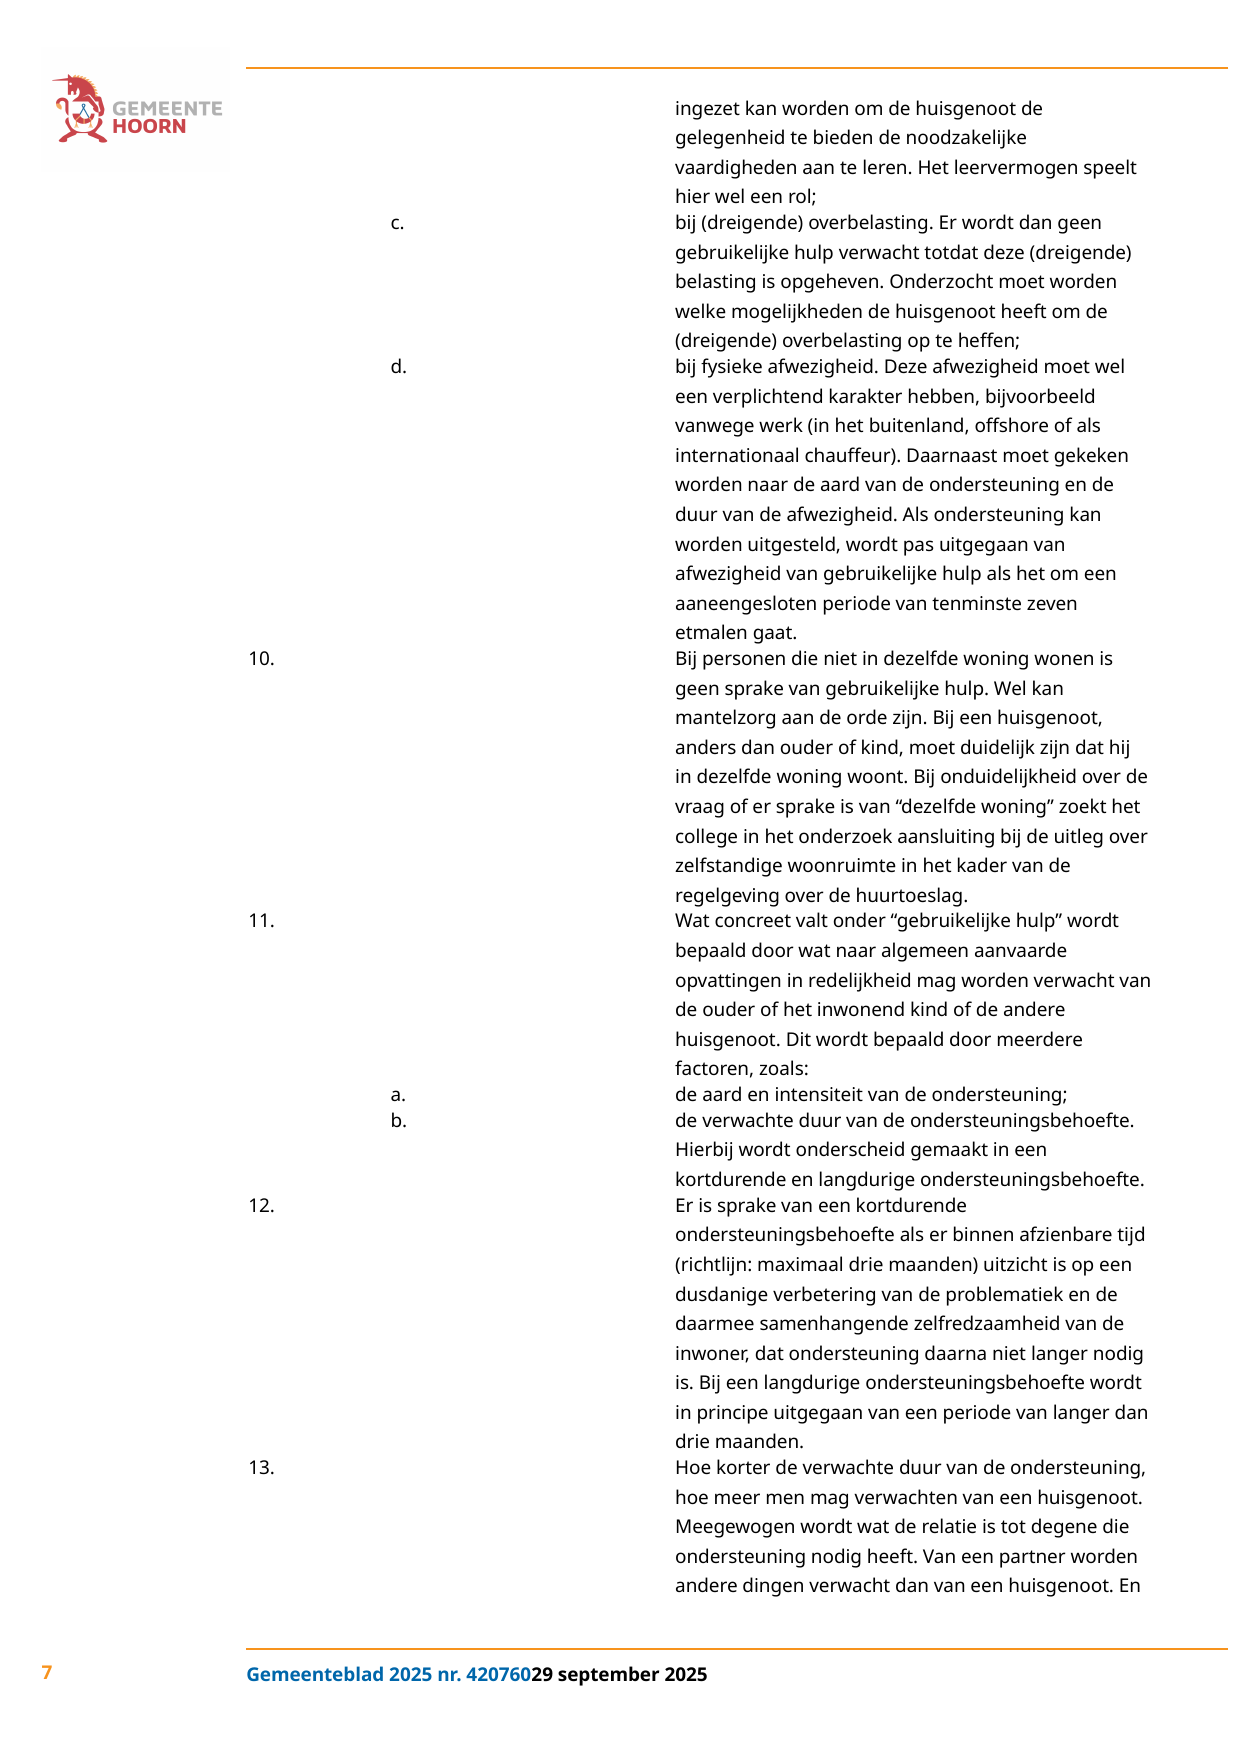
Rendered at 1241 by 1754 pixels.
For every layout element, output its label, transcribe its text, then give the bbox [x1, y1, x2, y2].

table_cell [390, 1454, 533, 1598]
table_cell [533, 1192, 675, 1454]
table_cell [248, 1107, 390, 1192]
table_cell [248, 353, 390, 645]
table_cell [533, 209, 675, 353]
table_cell 12. [248, 1192, 390, 1454]
table_cell c. [390, 209, 533, 353]
table_cell b. [390, 1107, 533, 1192]
table_cell [533, 1081, 675, 1107]
table_cell 11. [248, 908, 390, 1081]
table_cell d. [390, 353, 533, 645]
table_cell [248, 209, 390, 353]
table_cell [248, 95, 390, 209]
table_cell bij fysieke afwezigheid. Deze afwezigheid moet wel een verplichtend karakter hebben, bijvoorbeeld vanwege werk (in het buitenland, offshore of als internationaal chauffeur). Daarnaast moet gekeken worden naar de aard van de ondersteuning en de duur van de afwezigheid. Als ondersteuning kan worden uitgesteld, wordt pas uitgegaan van afwezigheid van gebruikelijke hulp als het om een aaneengesloten periode van tenminste zeven etmalen gaat. [675, 353, 1152, 645]
table_cell [533, 645, 675, 908]
table_cell [248, 1081, 390, 1107]
table_cell [390, 95, 533, 209]
table_cell 10. [248, 645, 390, 908]
table_cell de verwachte duur van de ondersteuningsbehoefte. Hierbij wordt onderscheid gemaakt in een kortdurende en langdurige ondersteuningsbehoefte. [675, 1107, 1152, 1192]
table_cell 13. [248, 1454, 390, 1598]
table_cell [533, 1454, 675, 1598]
table_cell Bij personen die niet in dezelfde woning wonen is geen sprake van gebruikelijke hulp. Wel kan mantelzorg aan de orde zijn. Bij een huisgenoot, anders dan ouder of kind, moet duidelijk zijn dat hij in dezelfde woning woont. Bij onduidelijkheid over de vraag of er sprake is van “dezelfde woning” zoekt het college in het onderzoek aansluiting bij de uitleg over zelfstandige woonruimte in het kader van de regelgeving over de huurtoeslag. [675, 645, 1152, 908]
table_cell [533, 95, 675, 209]
table_cell a. [390, 1081, 533, 1107]
table_cell [533, 1107, 675, 1192]
table_cell [533, 353, 675, 645]
table_cell [390, 908, 533, 1081]
table_cell ingezet kan worden om de huisgenoot de gelegenheid te bieden de noodzakelijke vaardigheden aan te leren. Het leervermogen speelt hier wel een rol; [675, 95, 1152, 209]
table_cell Hoe korter de verwachte duur van de ondersteuning, hoe meer men mag verwachten van een huisgenoot. Meegewogen wordt wat de relatie is tot degene die ondersteuning nodig heeft. Van een partner worden andere dingen verwacht dan van een huisgenoot. En [675, 1454, 1152, 1598]
picture [41, 47, 231, 172]
table_cell de aard en intensiteit van de ondersteuning; [675, 1081, 1152, 1107]
table_cell [390, 1192, 533, 1454]
table_cell [533, 908, 675, 1081]
table_cell Wat concreet valt onder “gebruikelijke hulp” wordt bepaald door wat naar algemeen aanvaarde opvattingen in redelijkheid mag worden verwacht van de ouder of het inwonend kind of de andere huisgenoot. Dit wordt bepaald door meerdere factoren, zoals: [675, 908, 1152, 1081]
table_cell bij (dreigende) overbelasting. Er wordt dan geen gebruikelijke hulp verwacht totdat deze (dreigende) belasting is opgeheven. Onderzocht moet worden welke mogelijkheden de huisgenoot heeft om de (dreigende) overbelasting op te heffen; [675, 209, 1152, 353]
table_cell [390, 645, 533, 908]
table_cell Er is sprake van een kortdurende ondersteuningsbehoefte als er binnen afzienbare tijd (richtlijn: maximaal drie maanden) uitzicht is op een dusdanige verbetering van de problematiek en de daarmee samenhangende zelfredzaamheid van de inwoner, dat ondersteuning daarna niet langer nodig is. Bij een langdurige ondersteuningsbehoefte wordt in principe uitgegaan van een periode van langer dan drie maanden. [675, 1192, 1152, 1454]
